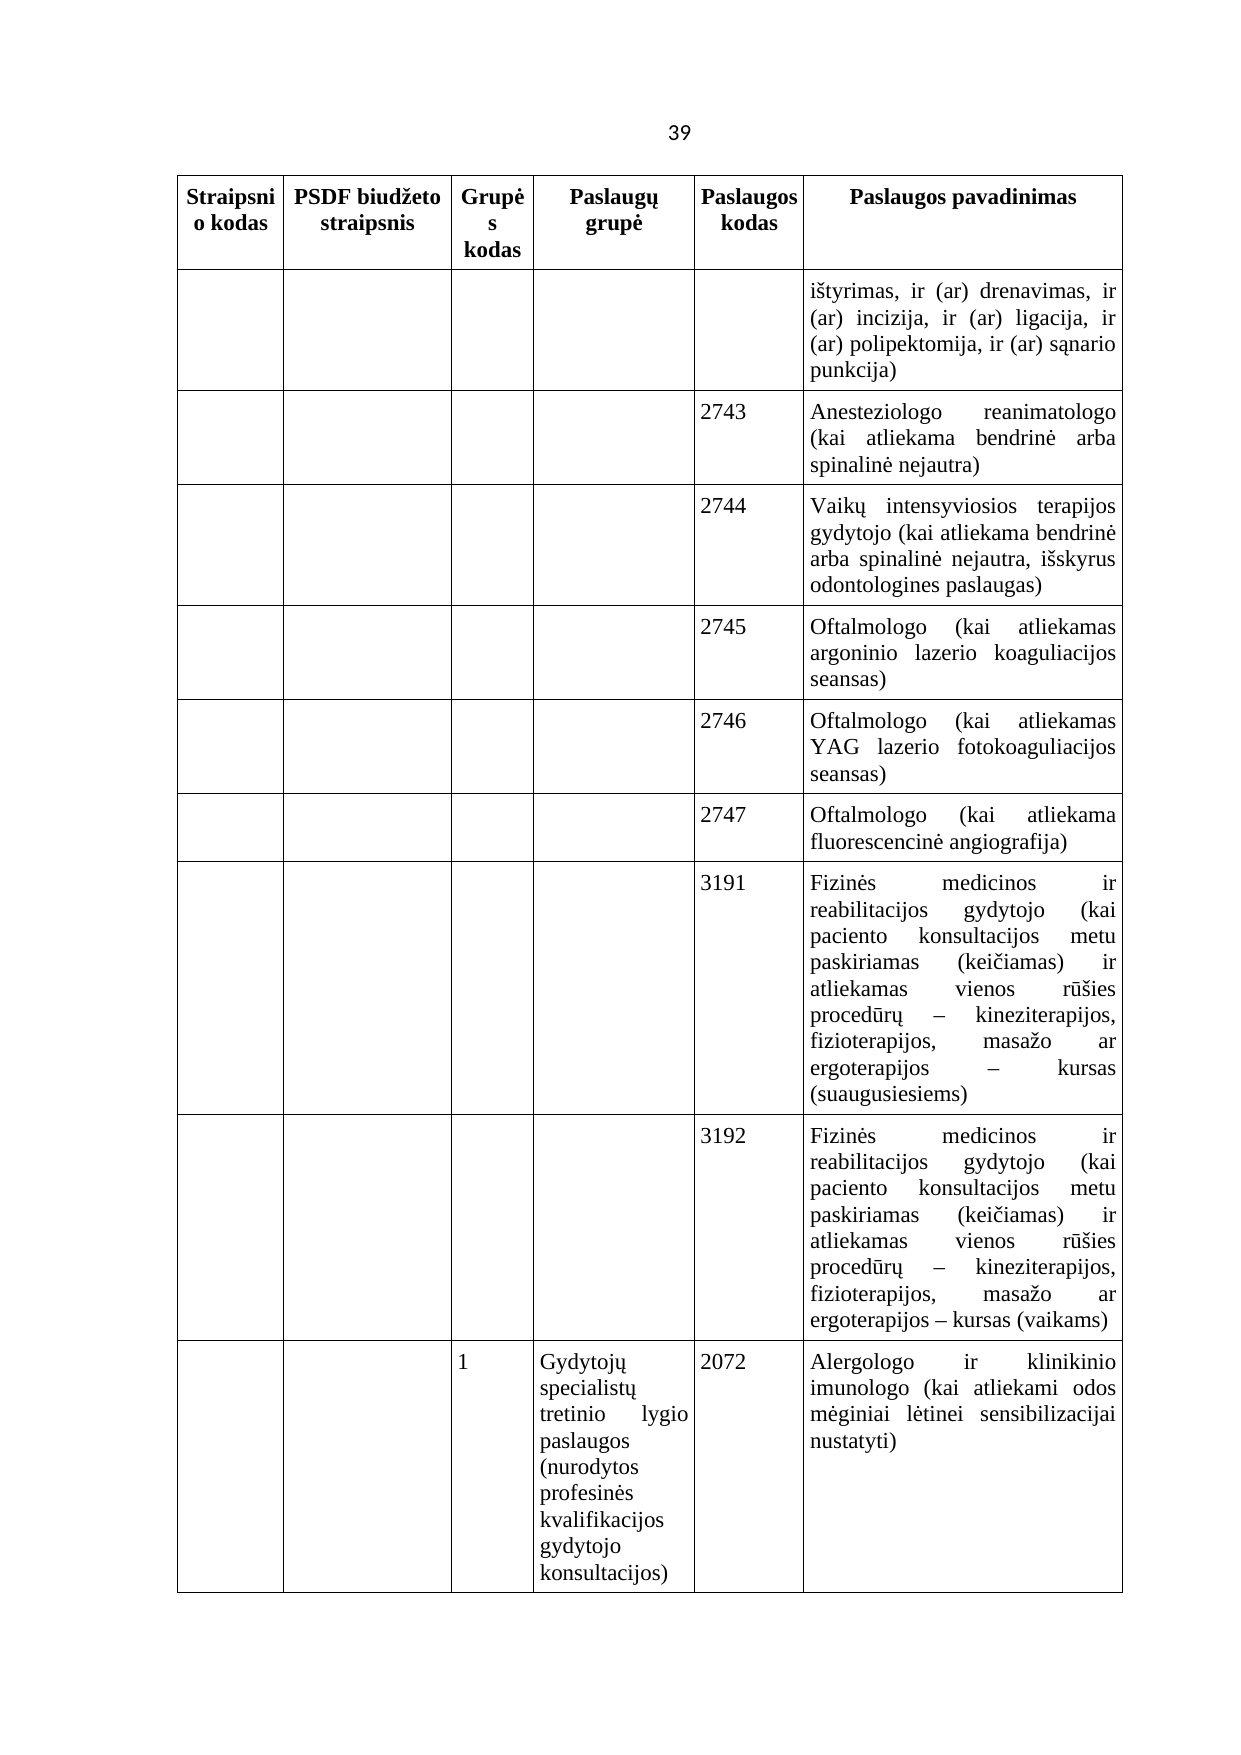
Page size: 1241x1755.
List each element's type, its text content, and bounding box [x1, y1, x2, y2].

table_cell [534, 391, 694, 484]
table_cell [178, 606, 283, 699]
table_cell Fizinės medicinos ir reabilitacijos gydytojo (kai paciento konsultacijos metu paskiriamas (keičiamas) ir atliekamas vienos rūšies procedūrų – kineziterapijos, fizioterapijos, masažo ar ergoterapijos – kursas (suaugusiesiems) [804, 862, 1122, 1113]
table_cell [452, 1115, 533, 1339]
table_cell Vaikų intensyviosios terapijos gydytojo (kai atliekama bendrinė arba spinalinė nejautra, išskyrus odontologines paslaugas) [804, 485, 1122, 605]
table_cell [178, 794, 283, 861]
table_cell [284, 1341, 451, 1592]
table_cell [534, 1115, 694, 1339]
table_cell [452, 700, 533, 793]
table_cell [284, 391, 451, 484]
table_cell 3191 [695, 862, 803, 1113]
table_header Paslaugos pavadinimas [804, 176, 1122, 269]
table_cell [178, 1115, 283, 1339]
table_cell 2747 [695, 794, 803, 861]
table_cell [534, 485, 694, 605]
table_cell [534, 862, 694, 1113]
table_header Grupės kodas [452, 176, 533, 269]
table_cell Anesteziologo reanimatologo (kai atliekama bendrinė arba spinalinė nejautra) [804, 391, 1122, 484]
table_header Paslaugų grupė [534, 176, 694, 269]
table_cell 2072 [695, 1341, 803, 1592]
table_cell Oftalmologo (kai atliekamas YAG lazerio fotokoaguliacijos seansas) [804, 700, 1122, 793]
table_cell [284, 270, 451, 390]
table_header PSDF biudžeto straipsnis [284, 176, 451, 269]
table_cell [534, 794, 694, 861]
table_cell [284, 862, 451, 1113]
table_cell Fizinės medicinos ir reabilitacijos gydytojo (kai paciento konsultacijos metu paskiriamas (keičiamas) ir atliekamas vienos rūšies procedūrų – kineziterapijos, fizioterapijos, masažo ar ergoterapijos – kursas (vaikams) [804, 1115, 1122, 1339]
table_cell 2744 [695, 485, 803, 605]
table_cell [695, 270, 803, 390]
table_cell [452, 606, 533, 699]
table_cell [284, 606, 451, 699]
table_cell [178, 485, 283, 605]
table_cell [178, 862, 283, 1113]
table_header Straipsnio kodas [178, 176, 283, 269]
table_cell [284, 794, 451, 861]
table_cell [284, 700, 451, 793]
table_cell ištyrimas, ir (ar) drenavimas, ir (ar) incizija, ir (ar) ligacija, ir (ar) polipektomija, ir (ar) sąnario punkcija) [804, 270, 1122, 390]
table_cell 2746 [695, 700, 803, 793]
table_cell [534, 700, 694, 793]
table_cell Oftalmologo (kai atliekamas argoninio lazerio koaguliacijos seansas) [804, 606, 1122, 699]
table_cell 2743 [695, 391, 803, 484]
table_cell 1 [452, 1341, 533, 1592]
table_header Paslaugos kodas [695, 176, 803, 269]
table_cell [534, 270, 694, 390]
table_cell [178, 391, 283, 484]
table_cell Oftalmologo (kai atliekama fluorescencinė angiografija) [804, 794, 1122, 861]
table_cell [452, 270, 533, 390]
table_cell [178, 270, 283, 390]
table_cell [452, 794, 533, 861]
table_cell 3192 [695, 1115, 803, 1339]
table_cell [284, 1115, 451, 1339]
table_cell [452, 862, 533, 1113]
table_cell [284, 485, 451, 605]
table_cell [452, 485, 533, 605]
table_cell [534, 606, 694, 699]
table_cell [452, 391, 533, 484]
table_cell Alergologo ir klinikinio imunologo (kai atliekami odos mėginiai lėtinei sensibilizacijai nustatyti) [804, 1341, 1122, 1592]
table_cell 2745 [695, 606, 803, 699]
table_cell Gydytojų specialistų tretinio lygio paslaugos (nurodytos profesinės kvalifikacijos gydytojo konsultacijos) [534, 1341, 694, 1592]
table_cell [178, 700, 283, 793]
table_cell [178, 1341, 283, 1592]
